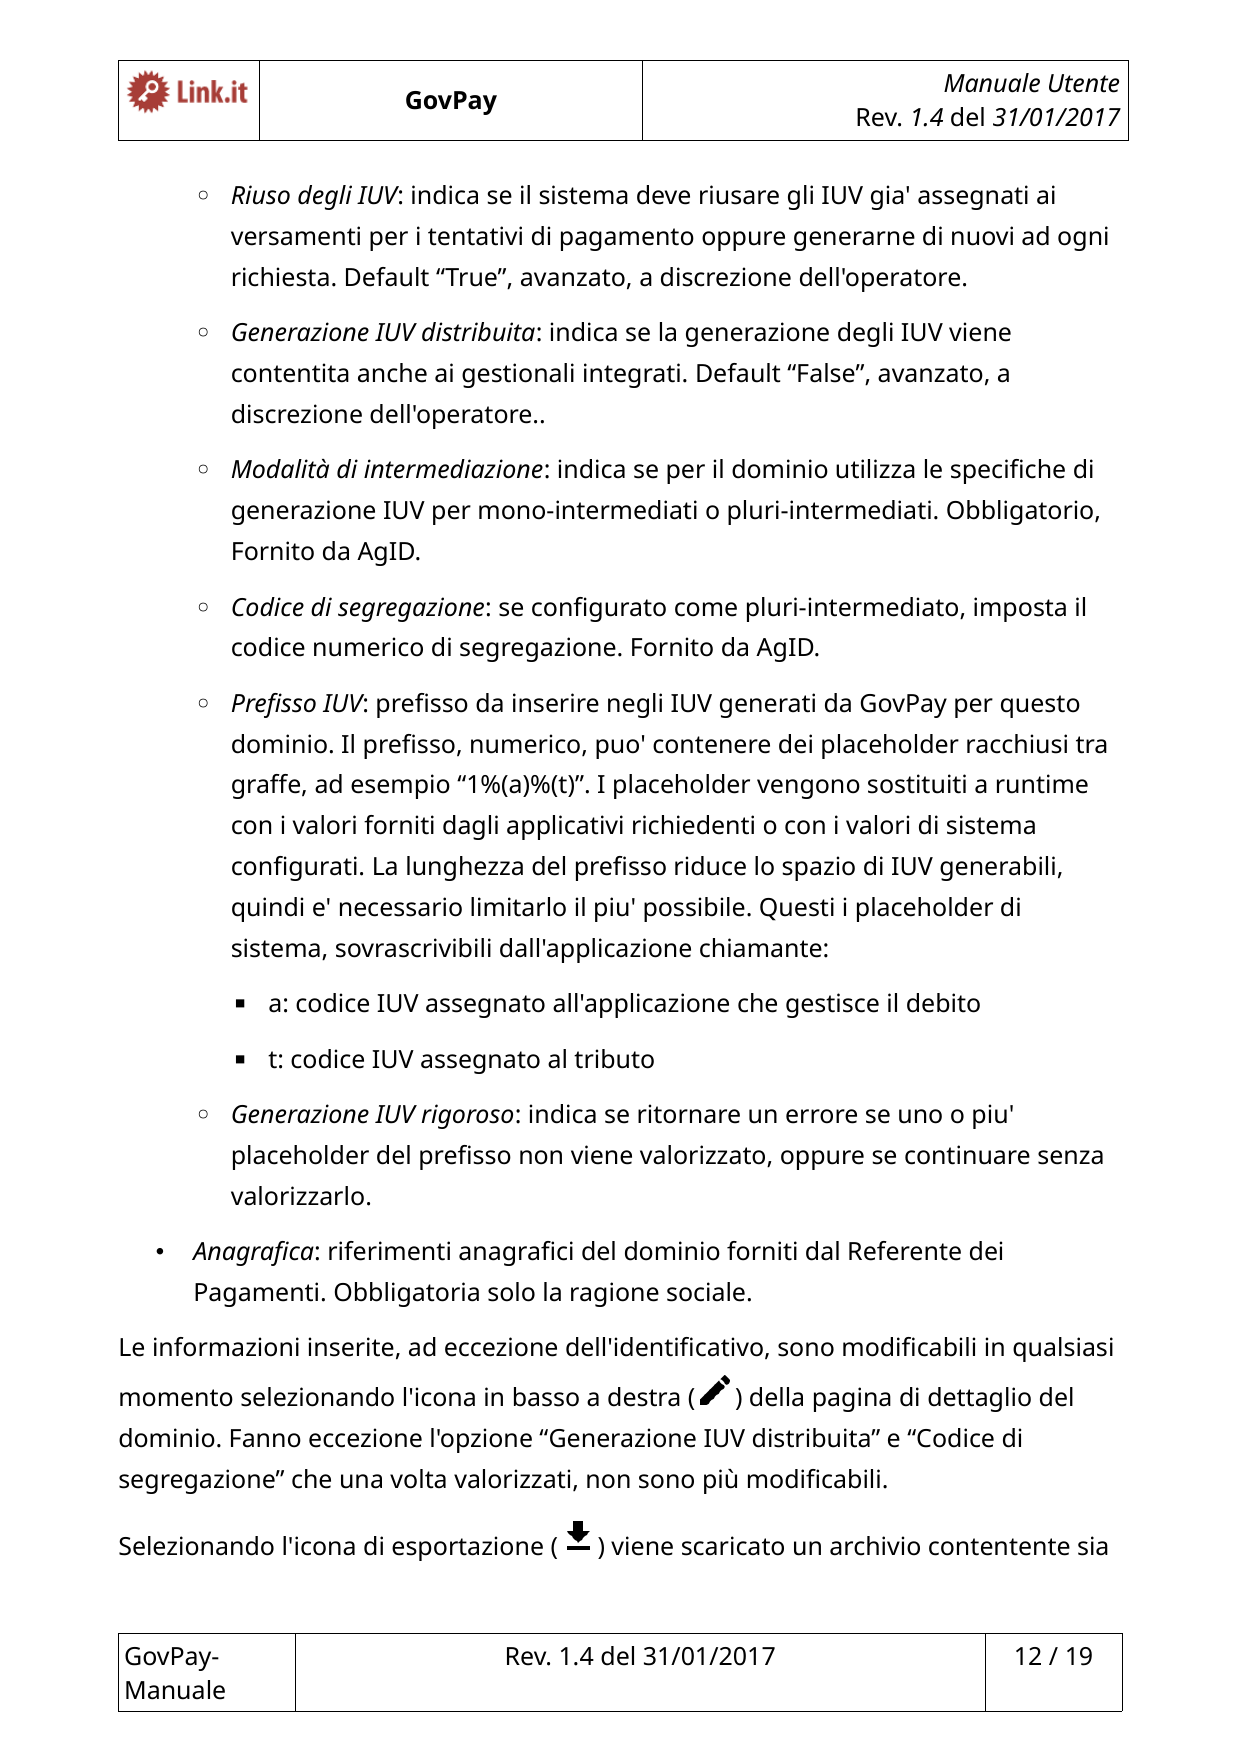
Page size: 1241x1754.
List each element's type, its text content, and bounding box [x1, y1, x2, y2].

list a: codice IUV assegnato all'applicazione che gestisce il debito [231, 986, 1122, 1020]
list Prefisso IUV: prefisso da inserire negli IUV generati da GovPay per questo dominio. Il prefisso, numerico, puo' contenere dei placeholder racchiusi tra graffe, ad esempio “1%(a)%(t)”. I placeholder vengono sostituiti a runtime con i valori forniti dagli applicativi richiedenti o con i valori di sistema configurati. La lunghezza del prefisso riduce lo spazio di IUV generabili, quindi e' necessario limitarlo il piu' possibile. Questi i placeholder di sistema, sovrascrivibili dall'applicazione chiamante: [193, 685, 1122, 964]
list Modalità di intermediazione: indica se per il dominio utilizza le specifiche di generazione IUV per mono-intermediati o pluri-intermediati. Obbligatorio, Fornito da AgID. [193, 452, 1122, 568]
text Selezionando l'icona di esportazione () viene scaricato un archivio contentente sia [118, 1517, 1122, 1563]
list Codice di segregazione: se configurato come pluri-intermediato, imposta il codice numerico di segregazione. Fornito da AgID. [193, 589, 1122, 664]
list Anagrafica: riferimenti anagrafici del dominio forniti dal Referente dei Pagamenti. Obbligatoria solo la ragione sociale. [156, 1234, 1122, 1309]
picture [123, 65, 254, 119]
list t: codice IUV assegnato al tributo [231, 1041, 1122, 1075]
list Generazione IUV rigoroso: indica se ritornare un errore se uno o piu' placeholder del prefisso non viene valorizzato, oppure se continuare senza valorizzarlo. [193, 1097, 1122, 1212]
picture [695, 1370, 735, 1410]
picture [558, 1516, 598, 1556]
list Generazione IUV distribuita: indica se la generazione degli IUV viene contentita anche ai gestionali integrati. Default “False”, avanzato, a discrezione dell'operatore.. [193, 315, 1122, 431]
text Le informazioni inserite, ad eccezione dell'identificativo, sono modificabili in qualsiasi momento selezionando l'icona in basso a destra () della pagina di dettaglio del dominio. Fanno eccezione l'opzione “Generazione IUV distribuita” e “Codice di segregazione” che una volta valorizzati, non sono più modificabili. [118, 1330, 1122, 1495]
list Riuso degli IUV: indica se il sistema deve riusare gli IUV gia' assegnati ai versamenti per i tentativi di pagamento oppure generarne di nuovi ad ogni richiesta. Default “True”, avanzato, a discrezione dell'operatore. [193, 178, 1122, 294]
